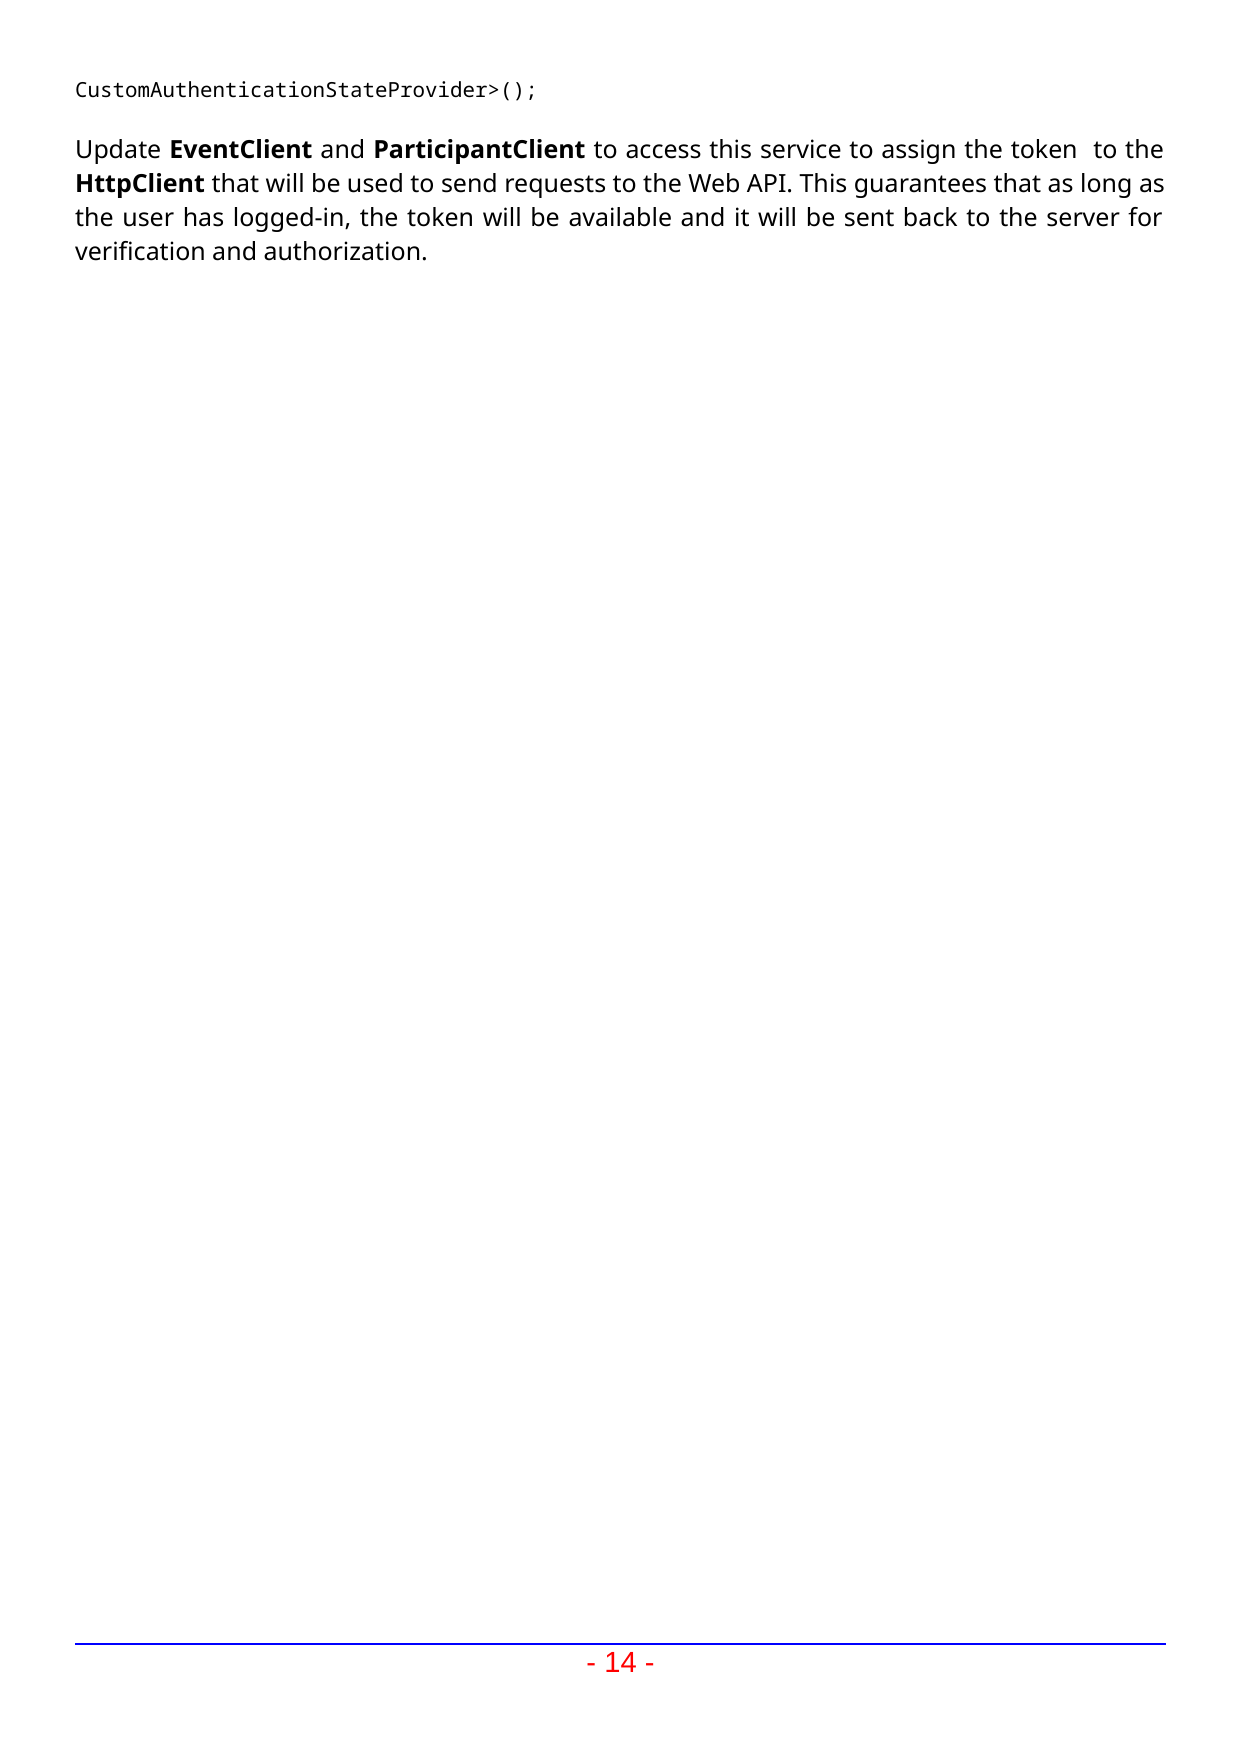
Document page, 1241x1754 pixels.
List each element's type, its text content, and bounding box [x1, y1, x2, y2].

text Update EventClient and ParticipantClient to access this service to assign the token to the HttpClient that will be used to send requests to the Web API. This guarantees that as long as the user has logged-in, the token will be available and it will be sent back to the server for verification and authorization. [75, 132, 1166, 268]
text CustomAuthenticationStateProvider>(); [75, 75, 1166, 103]
